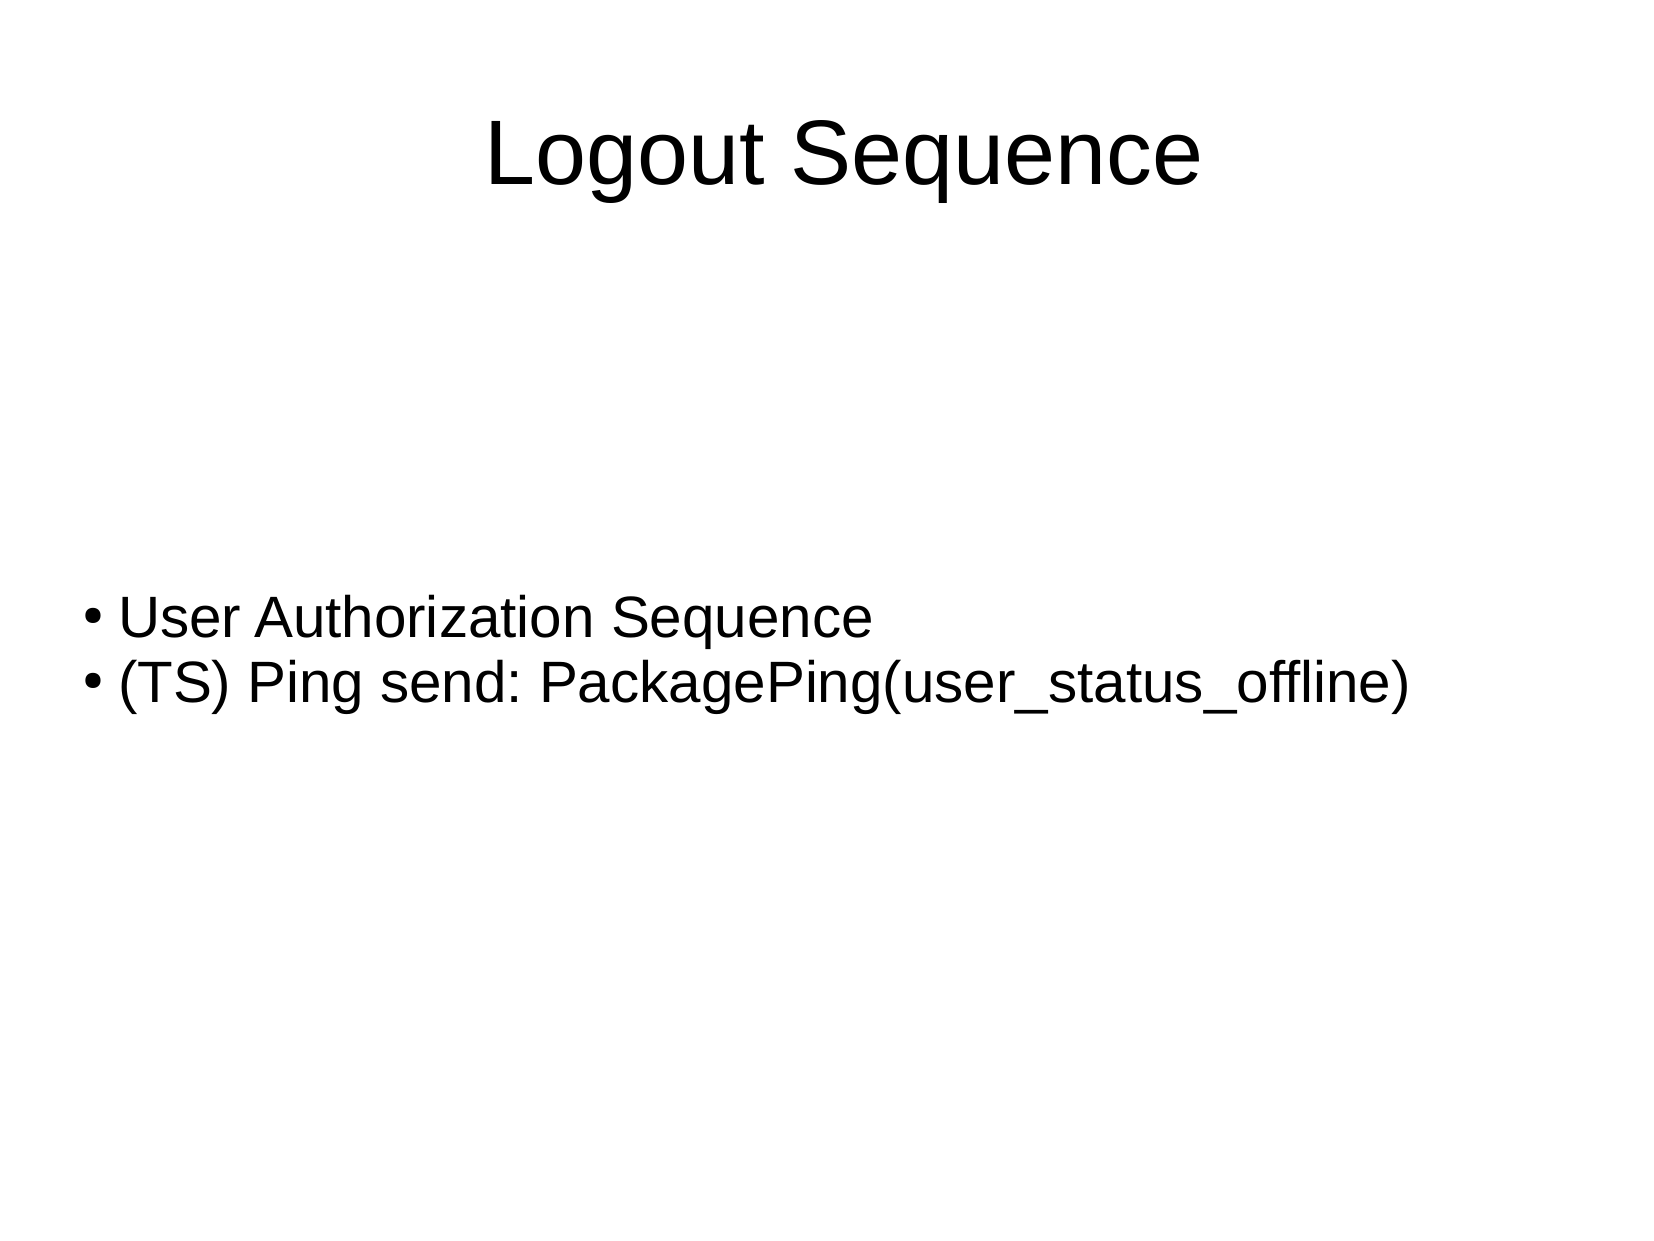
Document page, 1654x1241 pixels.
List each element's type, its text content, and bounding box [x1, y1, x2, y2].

title Logout Sequence [82, 49, 1571, 238]
subtitle User Authorization Sequence (TS) Ping send: PackagePing(user_status_offline) [82, 238, 1571, 1062]
